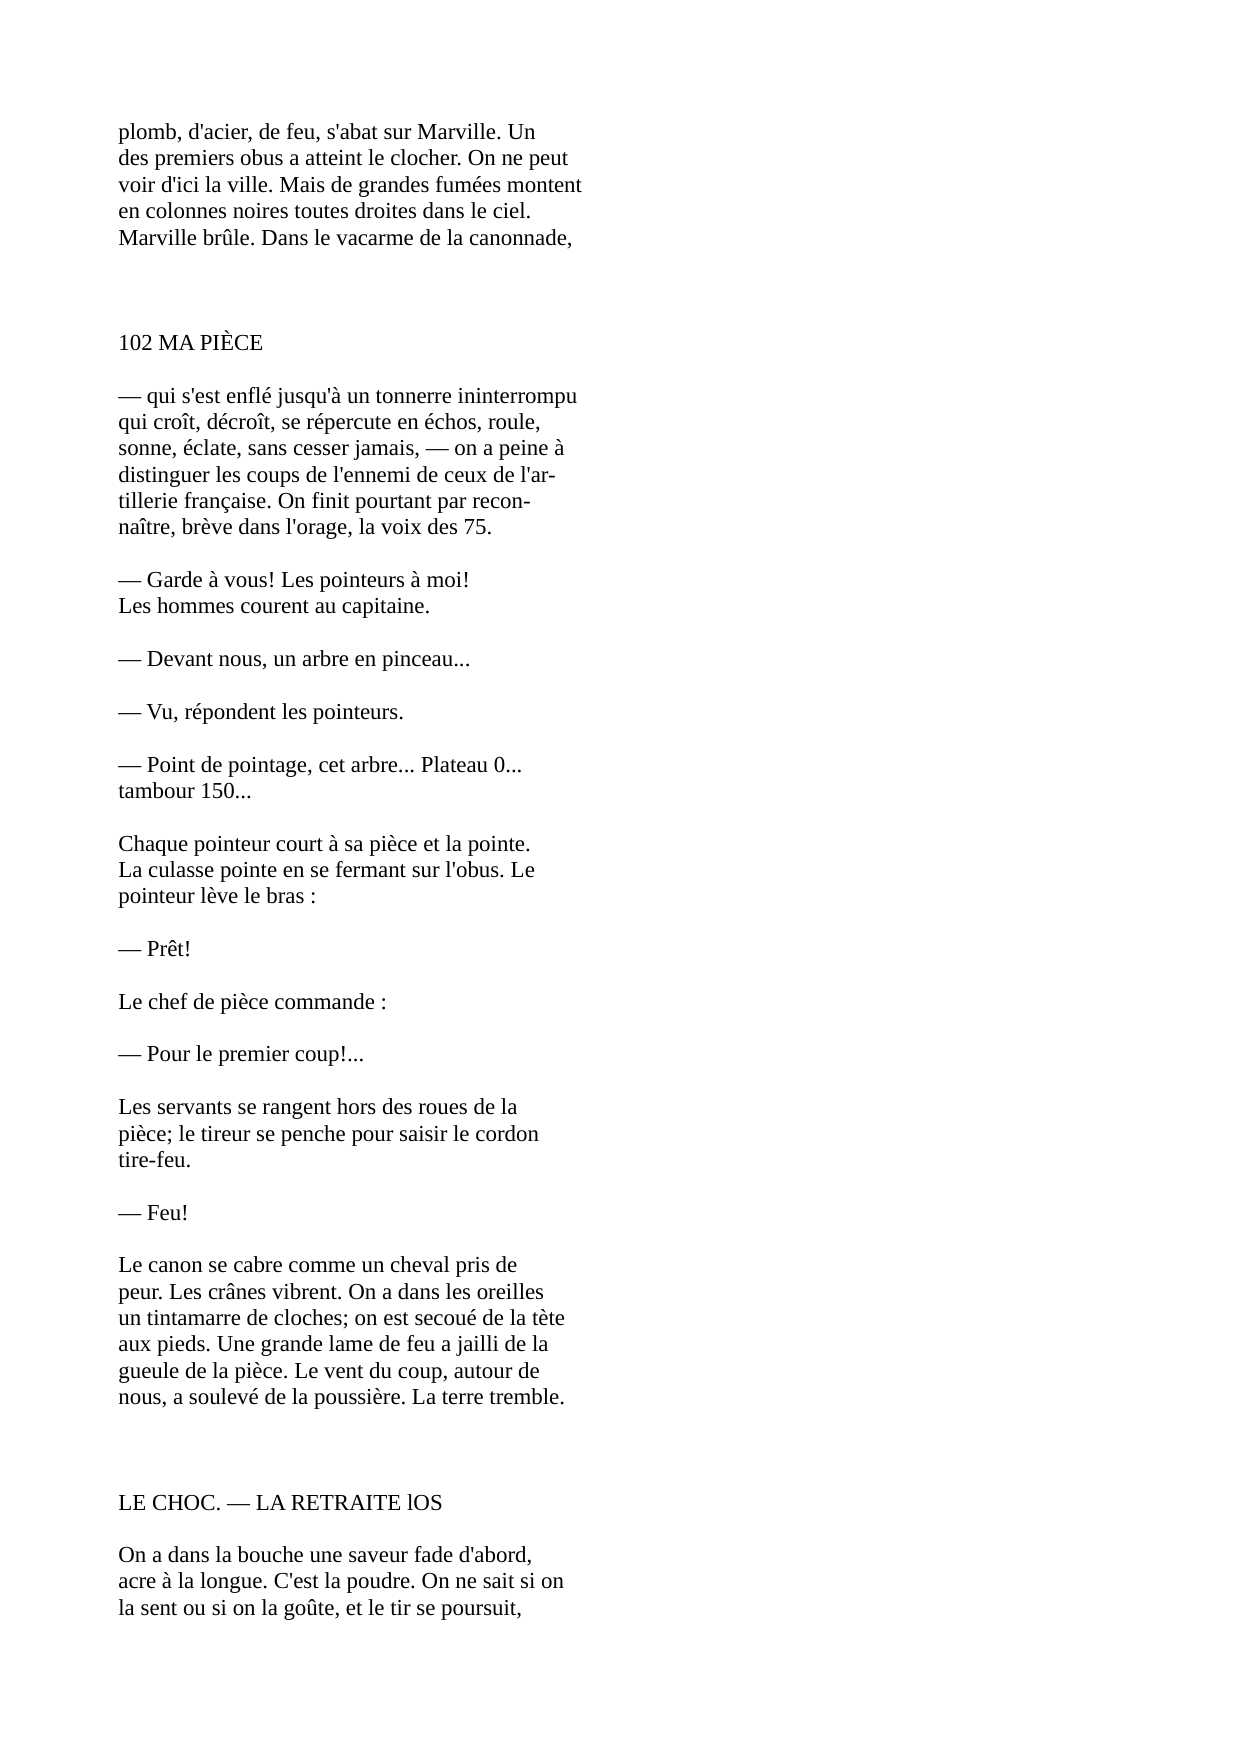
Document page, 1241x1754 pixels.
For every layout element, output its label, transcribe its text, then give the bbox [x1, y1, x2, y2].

text Chaque pointeur court à sa pièce et la pointe. [118, 830, 1122, 856]
text La culasse pointe en se fermant sur l'obus. Le [118, 856, 1122, 882]
text nous, a soulevé de la poussière. La terre tremble. [118, 1383, 1122, 1409]
text — Point de pointage, cet arbre... Plateau 0... [118, 751, 1122, 777]
text 102 MA PIÈCE [118, 329, 1122, 355]
text naître, brève dans l'orage, la voix des 75. [118, 513, 1122, 540]
text Le canon se cabre comme un cheval pris de [118, 1251, 1122, 1278]
text — Devant nous, un arbre en pinceau... [118, 645, 1122, 672]
text tambour 150... [118, 777, 1122, 803]
text — Pour le premier coup!... [118, 1041, 1122, 1067]
text la sent ou si on la goûte, et le tir se poursuit, [118, 1594, 1122, 1620]
text voir d'ici la ville. Mais de grandes fumées montent [118, 171, 1122, 197]
text — Prêt! [118, 935, 1122, 961]
text Marville brûle. Dans le vacarme de la canonnade, [118, 223, 1122, 250]
text qui croît, décroît, se répercute en échos, roule, [118, 408, 1122, 434]
text tillerie française. On finit pourtant par recon- [118, 487, 1122, 513]
text Les hommes courent au capitaine. [118, 592, 1122, 619]
text en colonnes noires toutes droites dans le ciel. [118, 197, 1122, 223]
text peur. Les crânes vibrent. On a dans les oreilles [118, 1278, 1122, 1304]
text tire-feu. [118, 1146, 1122, 1172]
text Le chef de pièce commande : [118, 988, 1122, 1014]
text sonne, éclate, sans cesser jamais, — on a peine à [118, 434, 1122, 461]
text On a dans la bouche une saveur fade d'abord, [118, 1541, 1122, 1568]
text acre à la longue. C'est la poudre. On ne sait si on [118, 1568, 1122, 1594]
text — Vu, répondent les pointeurs. [118, 698, 1122, 724]
text aux pieds. Une grande lame de feu a jailli de la [118, 1330, 1122, 1357]
text pointeur lève le bras : [118, 882, 1122, 909]
text des premiers obus a atteint le clocher. On ne peut [118, 144, 1122, 171]
text plomb, d'acier, de feu, s'abat sur Marville. Un [118, 118, 1122, 144]
text gueule de la pièce. Le vent du coup, autour de [118, 1357, 1122, 1383]
text Les servants se rangent hors des roues de la [118, 1093, 1122, 1119]
text pièce; le tireur se penche pour saisir le cordon [118, 1119, 1122, 1146]
text — Feu! [118, 1199, 1122, 1225]
text distinguer les coups de l'ennemi de ceux de l'ar- [118, 461, 1122, 487]
text — qui s'est enflé jusqu'à un tonnerre ininterrompu [118, 382, 1122, 408]
text LE CHOC. — LA RETRAITE lOS [118, 1488, 1122, 1515]
text — Garde à vous! Les pointeurs à moi! [118, 566, 1122, 592]
text un tintamarre de cloches; on est secoué de la tète [118, 1304, 1122, 1330]
